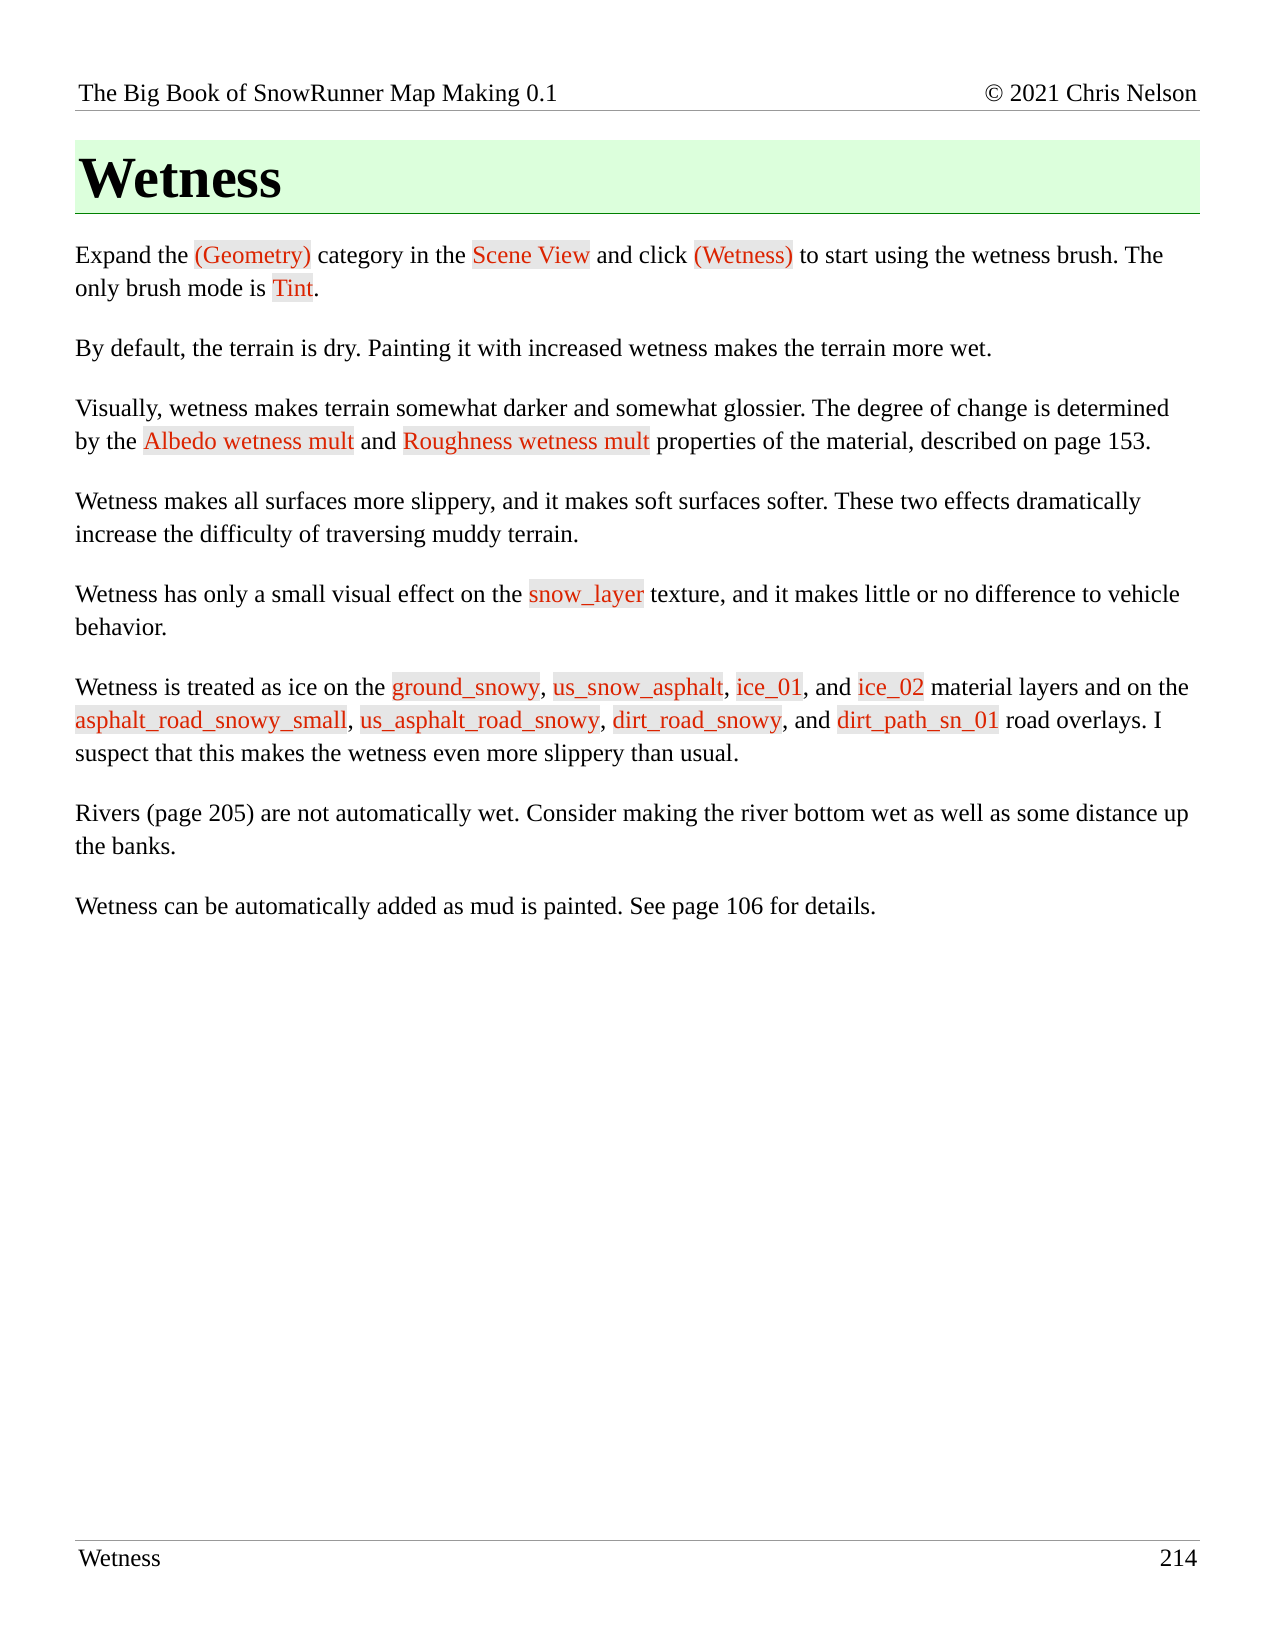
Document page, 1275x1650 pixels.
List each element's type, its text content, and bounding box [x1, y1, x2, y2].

text Wetness has only a small visual effect on the snow_layer texture, and it makes little or no difference to vehicle behavior. [75, 579, 1200, 641]
text Expand the (Geometry) category in the Scene View and click (Wetness) to start using the wetness brush. The only brush mode is Tint. [75, 240, 1200, 302]
text Visually, wetness makes terrain somewhat darker and somewhat glossier. The degree of change is determined by the Albedo wetness mult and Roughness wetness mult properties of the material, described on page 153. [75, 393, 1200, 455]
text Wetness is treated as ice on the ground_snowy, us_snow_asphalt, ice_01, and ice_02 material layers and on the asphalt_road_snowy_small, us_asphalt_road_snowy, dirt_road_snowy, and dirt_path_sn_01 road overlays. I suspect that this makes the wetness even more slippery than usual. [75, 672, 1200, 767]
subtitle Wetness [75, 140, 1200, 213]
text Wetness can be automatically added as mud is painted. See page 106 for details. [75, 891, 1200, 920]
text Wetness makes all surfaces more slippery, and it makes soft surfaces softer. These two effects dramatically increase the difficulty of traversing muddy terrain. [75, 486, 1200, 548]
text Rivers (page 205) are not automatically wet. Consider making the river bottom wet as well as some distance up the banks. [75, 798, 1200, 860]
text By default, the terrain is dry. Painting it with increased wetness makes the terrain more wet. [75, 333, 1200, 362]
